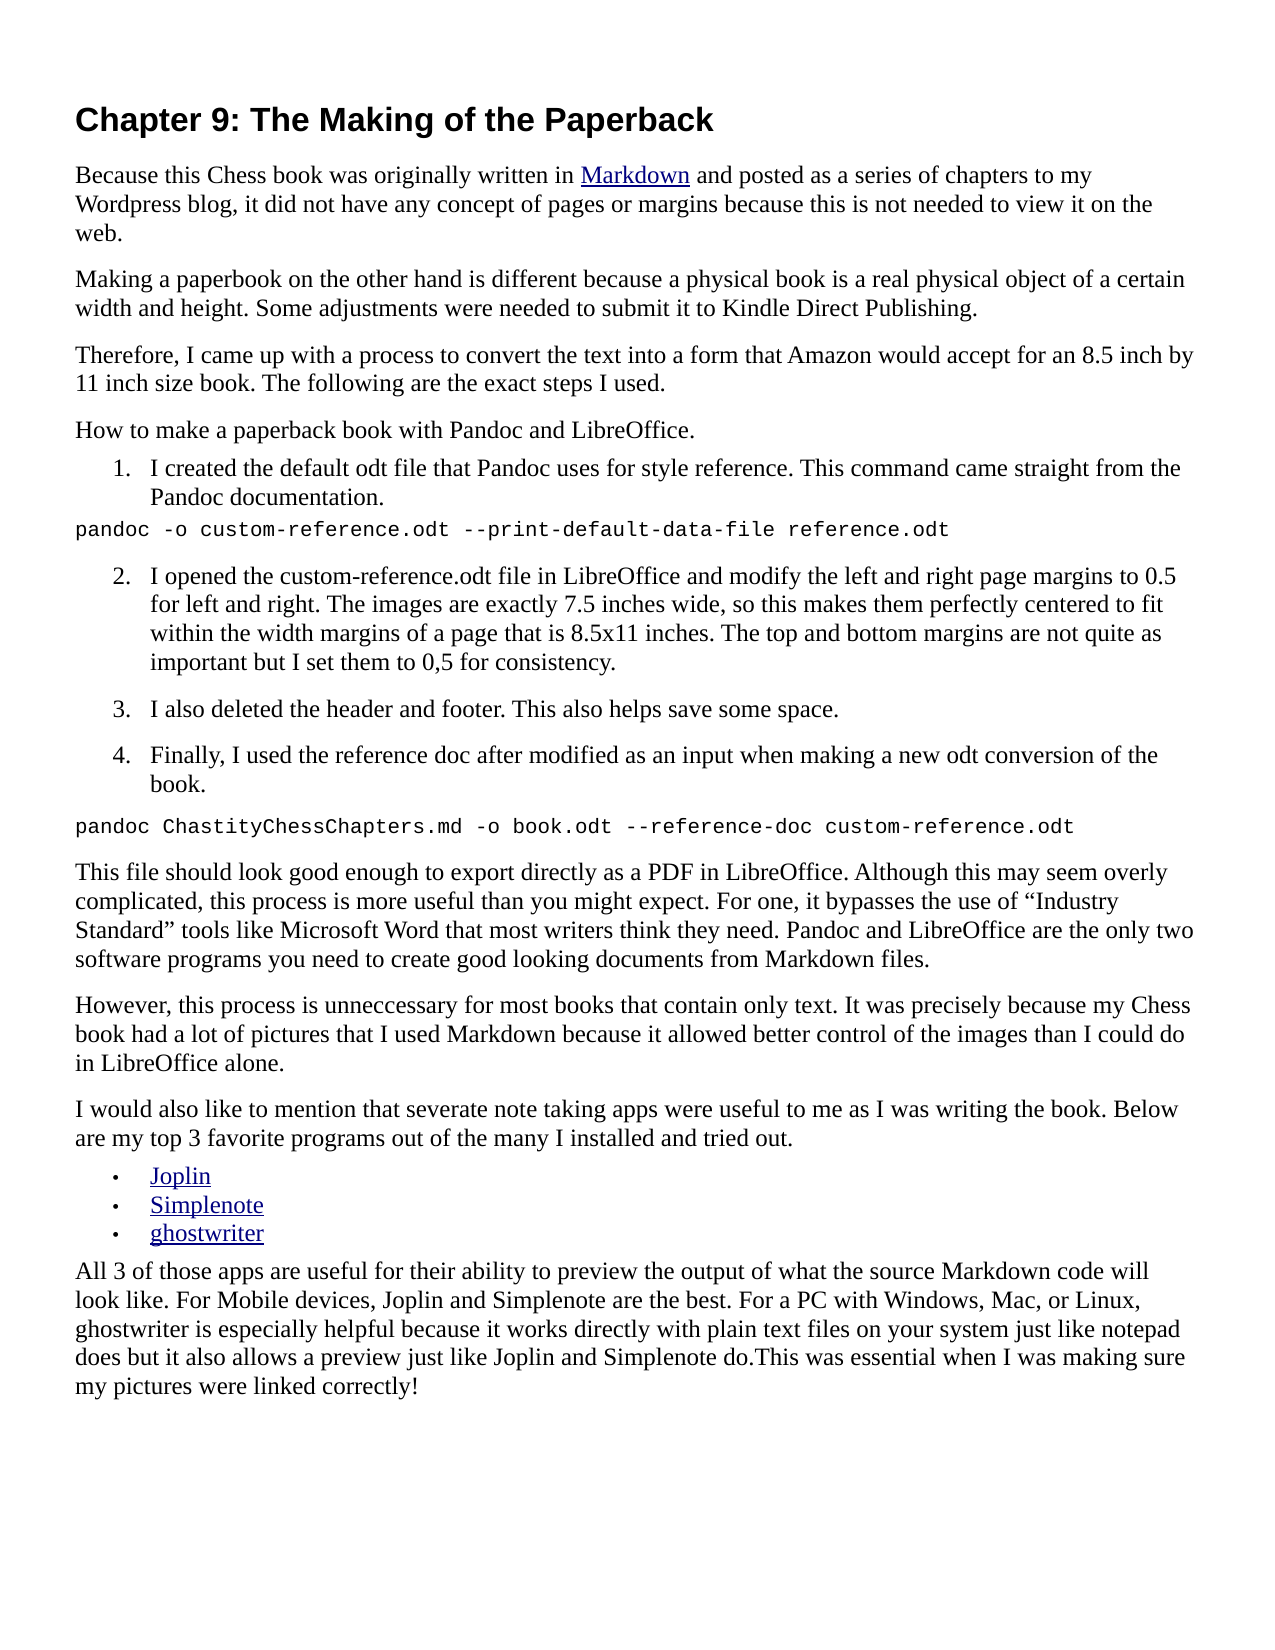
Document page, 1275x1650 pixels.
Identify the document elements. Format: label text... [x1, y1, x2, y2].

text pandoc -o custom-reference.odt --print-default-data-file reference.odt [75, 519, 1200, 543]
text pandoc ChastityChessChapters.md -o book.odt --reference-doc custom-reference.odt [75, 816, 1200, 839]
list Joplin [112, 1161, 1200, 1190]
text All 3 of those apps are useful for their ability to preview the output of what the source Markdown code will look like. For Mobile devices, Joplin and Simplenote are the best. For a PC with Windows, Mac, or Linux, ghostwriter is especially helpful because it works directly with plain text files on your system just like notepad does but it also allows a preview just like Joplin and Simplenote do.This was essential when I was making sure my pictures were linked correctly! [75, 1256, 1200, 1400]
list Simplenote [112, 1190, 1200, 1218]
text This file should look good enough to export directly as a PDF in LibreOffice. Although this may seem overly complicated, this process is more useful than you might expect. For one, it bypasses the use of “Industry Standard” tools like Microsoft Word that most writers think they need. Pandoc and LibreOffice are the only two software programs you need to create good looking documents from Markdown files. [75, 857, 1200, 972]
list I also deleted the header and footer. This also helps save some space. [112, 694, 1200, 722]
list I opened the custom-reference.odt file in LibreOffice and modify the left and right page margins to 0.5 for left and right. The images are exactly 7.5 inches wide, so this makes them perfectly centered to fit within the width margins of a page that is 8.5x11 inches. The top and bottom margins are not quite as important but I set them to 0,5 for consistency. [112, 561, 1200, 676]
list I created the default odt file that Pandoc uses for style reference. This command came straight from the Pandoc documentation. [112, 453, 1200, 510]
list ghostwriter [112, 1218, 1200, 1247]
text I would also like to mention that severate note taking apps were useful to me as I was writing the book. Below are my top 3 favorite programs out of the many I installed and tried out. [75, 1094, 1200, 1152]
list Finally, I used the reference doc after modified as an input when making a new odt conversion of the book. [112, 740, 1200, 798]
text Making a paperbook on the other hand is different because a physical book is a real physical object of a certain width and height. Some adjustments were needed to submit it to Kindle Direct Publishing. [75, 264, 1200, 322]
text However, this process is unneccessary for most books that contain only text. It was precisely because my Chess book had a lot of pictures that I used Markdown because it allowed better control of the images than I could do in LibreOffice alone. [75, 990, 1200, 1077]
text Therefore, I came up with a process to convert the text into a form that Amazon would accept for an 8.5 inch by 11 inch size book. The following are the exact steps I used. [75, 340, 1200, 397]
text How to make a paperback book with Pandoc and LibreOffice. [75, 415, 1200, 444]
subtitle Chapter 9: The Making of the Paperback [75, 100, 1200, 139]
text Because this Chess book was originally written in Markdown and posted as a series of chapters to my Wordpress blog, it did not have any concept of pages or margins because this is not needed to view it on the web. [75, 160, 1200, 246]
